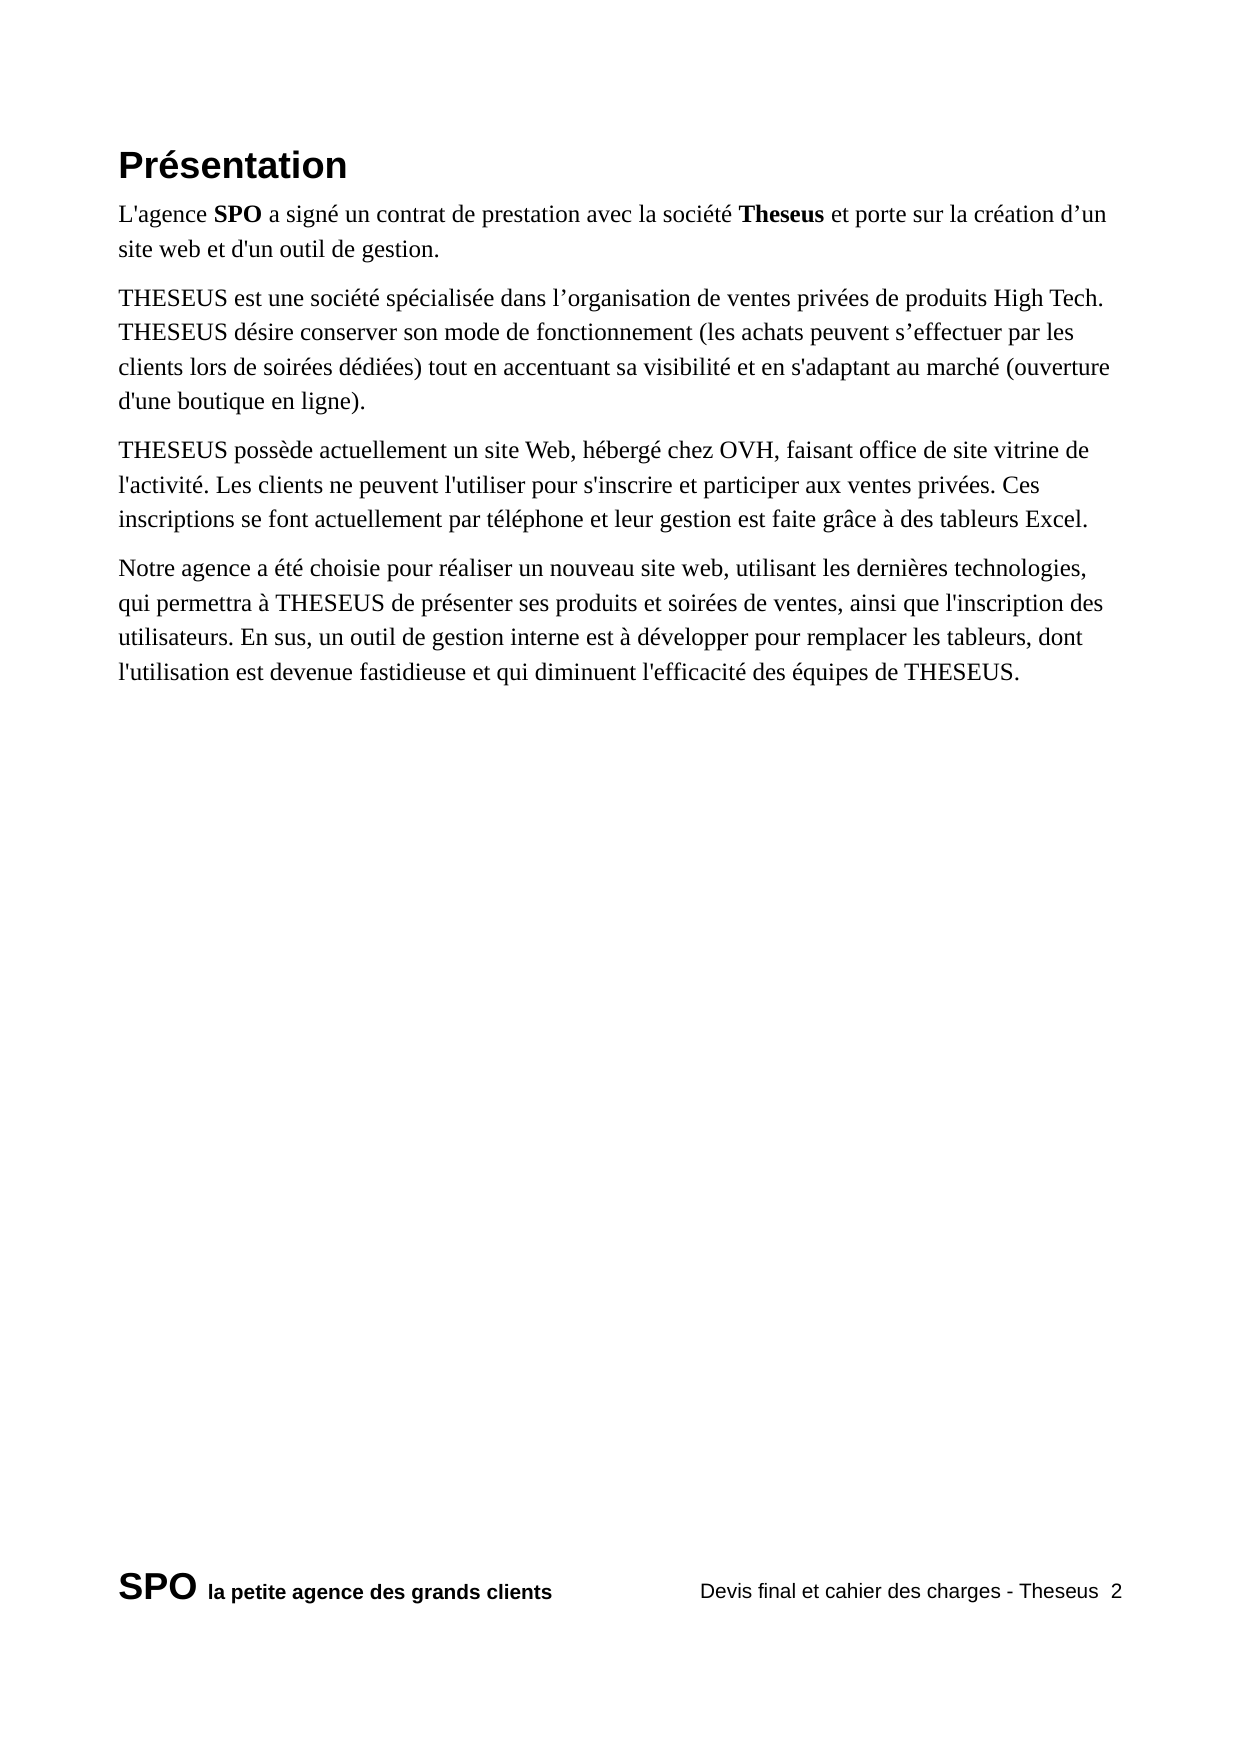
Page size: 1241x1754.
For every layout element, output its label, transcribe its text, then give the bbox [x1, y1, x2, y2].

text Notre agence a été choisie pour réaliser un nouveau site web, utilisant les dernières technologies, qui permettra à THESEUS de présenter ses produits et soirées de ventes, ainsi que l'inscription des utilisateurs. En sus, un outil de gestion interne est à développer pour remplacer les tableurs, dont l'utilisation est devenue fastidieuse et qui diminuent l'efficacité des équipes de THESEUS. [118, 553, 1122, 686]
text L'agence SPO a signé un contrat de prestation avec la société Theseus et porte sur la création d’un site web et d'un outil de gestion. [118, 199, 1122, 262]
text THESEUS possède actuellement un site Web, hébergé chez OVH, faisant office de site vitrine de l'activité. Les clients ne peuvent l'utiliser pour s'inscrire et participer aux ventes privées. Ces inscriptions se font actuellement par téléphone et leur gestion est faite grâce à des tableurs Excel. [118, 435, 1122, 533]
subtitle Présentation [118, 143, 1122, 187]
text THESEUS est une société spécialisée dans l’organisation de ventes privées de produits High Tech. THESEUS désire conserver son mode de fonctionnement (les achats peuvent s’effectuer par les clients lors de soirées dédiées) tout en accentuant sa visibilité et en s'adaptant au marché (ouverture d'une boutique en ligne). [118, 283, 1122, 415]
